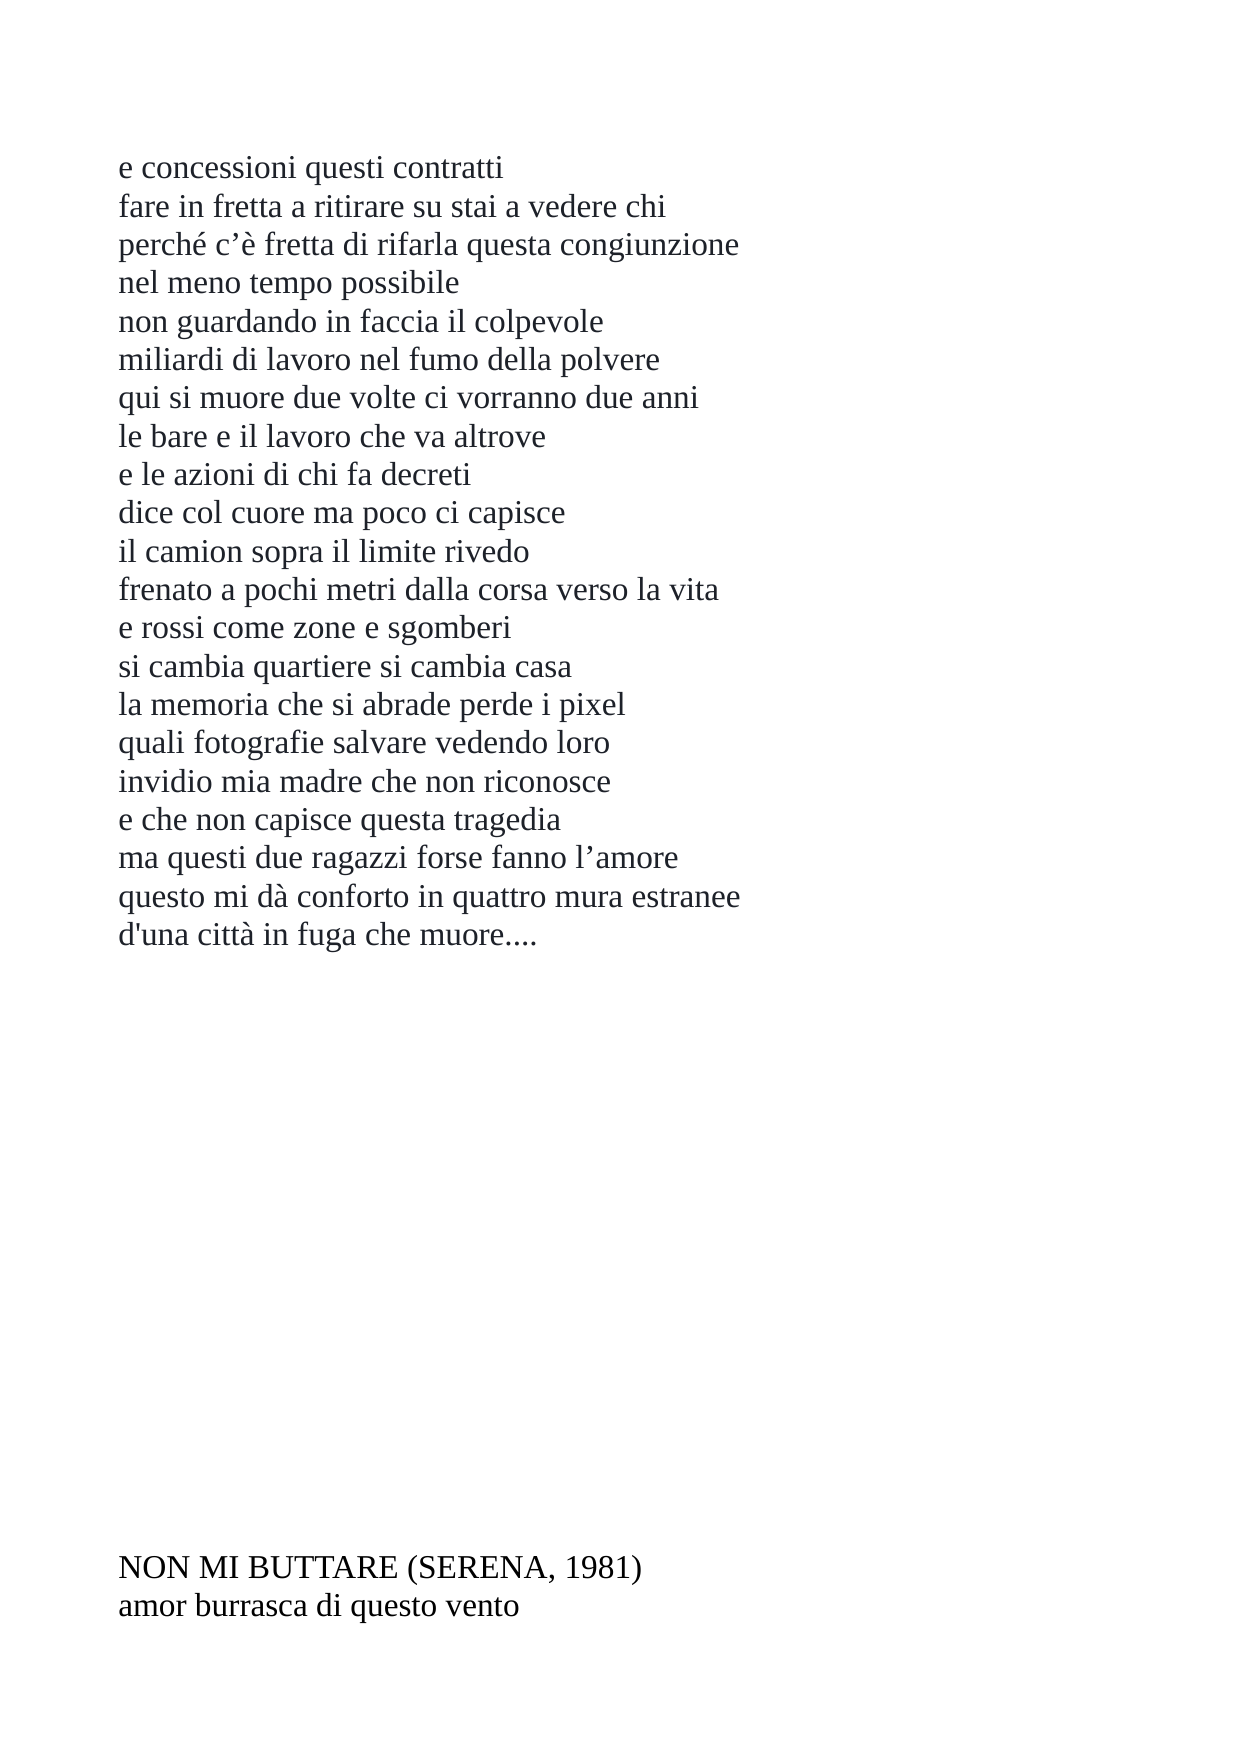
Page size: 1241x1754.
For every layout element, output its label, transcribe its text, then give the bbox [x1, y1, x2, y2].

text perché c’è fretta di rifarla questa congiunzione [118, 224, 1122, 263]
text amor burrasca di questo vento [118, 1585, 1122, 1623]
text si cambia quartiere si cambia casa [118, 646, 1122, 684]
text fare in fretta a ritirare su stai a vedere chi [118, 186, 1122, 224]
text dice col cuore ma poco ci capisce il camion sopra il limite rivedo [118, 493, 1122, 569]
text quali fotografie salvare vedendo loro [118, 723, 1122, 761]
text nel meno tempo possibile [118, 263, 1122, 301]
text ma questi due ragazzi forse fanno l’amore [118, 838, 1122, 876]
text e concessioni questi contratti [118, 148, 1122, 186]
text qui si muore due volte ci vorranno due anni [118, 378, 1122, 416]
text la memoria che si abrade perde i pixel [118, 684, 1122, 723]
text non guardando in faccia il colpevole [118, 301, 1122, 339]
text e rossi come zone e sgomberi [118, 608, 1122, 646]
text invidio mia madre che non riconosce [118, 761, 1122, 799]
text frenato a pochi metri dalla corsa verso la vita [118, 569, 1122, 608]
text questo mi dà conforto in quattro mura estranee d'una città in fuga che muore.... [118, 876, 1122, 953]
text miliardi di lavoro nel fumo della polvere [118, 339, 1122, 378]
text le bare e il lavoro che va altrove e le azioni di chi fa decreti [118, 416, 1122, 493]
text e che non capisce questa tragedia [118, 799, 1122, 838]
text NON MI BUTTARE (SERENA, 1981) [118, 1547, 1122, 1585]
